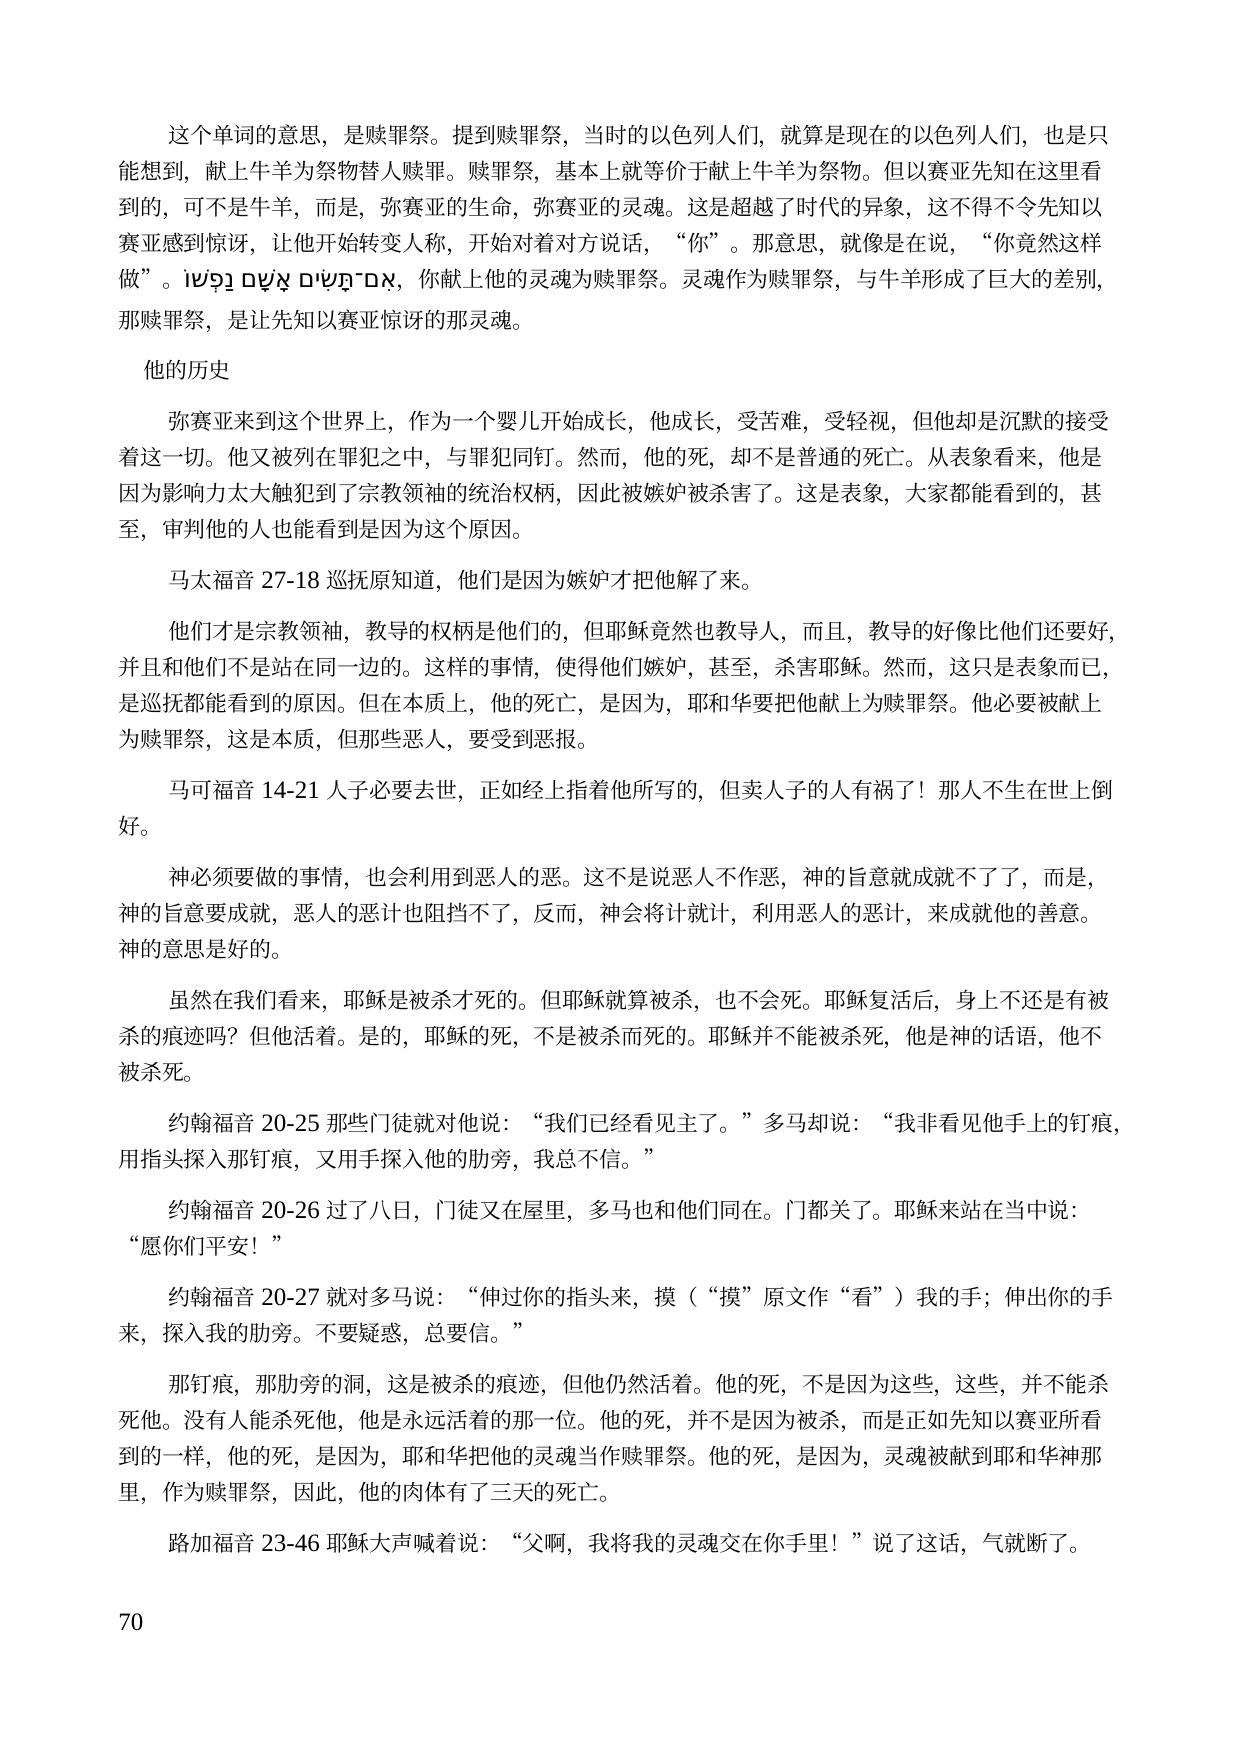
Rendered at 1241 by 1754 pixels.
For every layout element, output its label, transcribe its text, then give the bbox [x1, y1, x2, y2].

text 虽然在我们看来，耶稣是被杀才死的。但耶稣就算被杀，也不会死。耶稣复活后，身上不还是有被杀的痕迹吗？但他活着。是的，耶稣的死，不是被杀而死的。耶稣并不能被杀死，他是神的话语，他不被杀死。 [118, 983, 1122, 1087]
text 马太福音 27-18 巡抚原知道，他们是因为嫉妒才把他解了来。 [118, 563, 1122, 595]
text 路加福音 23-46 耶稣大声喊着说：“父啊，我将我的灵魂交在你手里！”说了这话，气就断了。 [118, 1526, 1122, 1557]
text 约翰福音 20-26 过了八日，门徒又在屋里，多马也和他们同在。门都关了。耶稣来站在当中说：“愿你们平安！” [118, 1193, 1122, 1261]
text 马可福音 14-21 人子必要去世，正如经上指着他所写的，但卖人子的人有祸了！那人不生在世上倒好。 [118, 773, 1122, 841]
text 那钉痕，那肋旁的洞，这是被杀的痕迹，但他仍然活着。他的死，不是因为这些，这些，并不能杀死他。没有人能杀死他，他是永远活着的那一位。他的死，并不是因为被杀，而是正如先知以赛亚所看到的一样，他的死，是因为，耶和华把他的灵魂当作赎罪祭。他的死，是因为，灵魂被献到耶和华神那里，作为赎罪祭，因此，他的肉体有了三天的死亡。 [118, 1367, 1122, 1507]
text 约翰福音 20-27 就对多马说：“伸过你的指头来，摸（“摸”原文作“看”）我的手；伸出你的手来，探入我的肋旁。不要疑惑，总要信。” [118, 1280, 1122, 1348]
text 弥赛亚来到这个世界上，作为一个婴儿开始成长，他成长，受苦难，受轻视，但他却是沉默的接受着这一切。他又被列在罪犯之中，与罪犯同钉。然而，他的死，却不是普通的死亡。从表象看来，他是因为影响力太大触犯到了宗教领袖的统治权柄，因此被嫉妒被杀害了。这是表象，大家都能看到的，甚至，审判他的人也能看到是因为这个原因。 [118, 404, 1122, 544]
text 他的历史 [118, 353, 1122, 385]
text 他们才是宗教领袖，教导的权柄是他们的，但耶稣竟然也教导人，而且，教导的好像比他们还要好，并且和他们不是站在同一边的。这样的事情，使得他们嫉妒，甚至，杀害耶稣。然而，这只是表象而已，是巡抚都能看到的原因。但在本质上，他的死亡，是因为，耶和华要把他献上为赎罪祭。他必要被献上为赎罪祭，这是本质，但那些恶人，要受到恶报。 [118, 614, 1122, 754]
text 约翰福音 20-25 那些门徒就对他说：“我们已经看见主了。”多马却说：“我非看见他手上的钉痕，用指头探入那钉痕，又用手探入他的肋旁，我总不信。” [118, 1106, 1122, 1174]
text 神必须要做的事情，也会利用到恶人的恶。这不是说恶人不作恶，神的旨意就成就不了了，而是，神的旨意要成就，恶人的恶计也阻挡不了，反而，神会将计就计，利用恶人的恶计，来成就他的善意。神的意思是好的。 [118, 860, 1122, 964]
text 这个单词的意思，是赎罪祭。提到赎罪祭，当时的以色列人们，就算是现在的以色列人们，也是只能想到，献上牛羊为祭物替人赎罪。赎罪祭，基本上就等价于献上牛羊为祭物。但以赛亚先知在这里看到的，可不是牛羊，而是，弥赛亚的生命，弥赛亚的灵魂。这是超越了时代的异象，这不得不令先知以赛亚感到惊讶，让他开始转变人称，开始对着对方说话，“你”。那意思，就像是在说，“你竟然这样做”。אִם־תָּשִׂים אָשָׁם נַפְשׁוֹ，你献上他的灵魂为赎罪祭。灵魂作为赎罪祭，与牛羊形成了巨大的差别，那赎罪祭，是让先知以赛亚惊讶的那灵魂。 [118, 118, 1122, 334]
